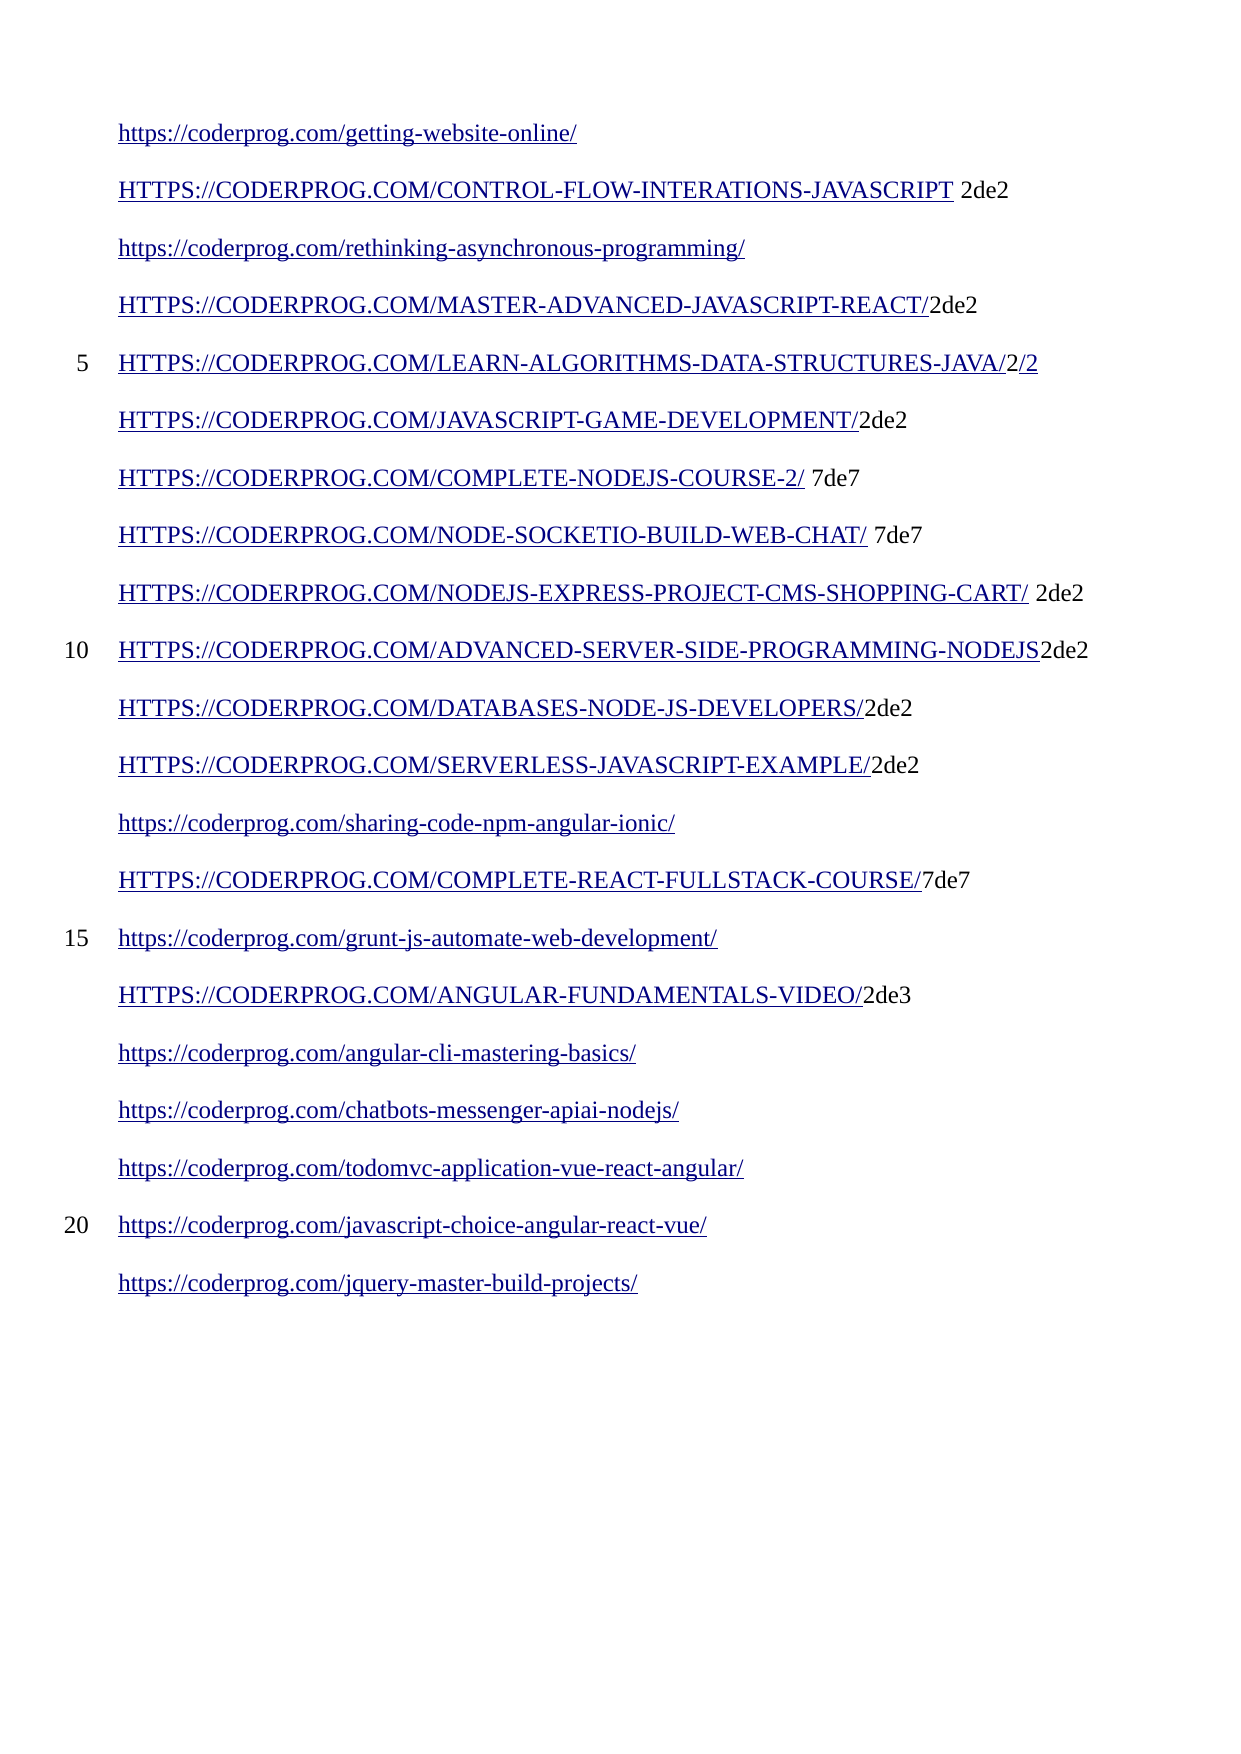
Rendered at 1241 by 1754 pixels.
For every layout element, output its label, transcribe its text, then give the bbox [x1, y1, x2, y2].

text https://coderprog.com/javascript-choice-angular-react-vue/ [118, 1211, 1122, 1239]
text https://coderprog.com/getting-website-online/ [118, 118, 1122, 147]
text HTTPS://CODERPROG.COM/JAVASCRIPT-GAME-DEVELOPMENT/2de2 [118, 406, 1122, 434]
text HTTPS://CODERPROG.COM/LEARN-ALGORITHMS-DATA-STRUCTURES-JAVA/2/2 [118, 348, 1122, 377]
text https://coderprog.com/sharing-code-npm-angular-ionic/ [118, 808, 1122, 837]
text https://coderprog.com/todomvc-application-vue-react-angular/ [118, 1153, 1122, 1182]
text https://coderprog.com/jquery-master-build-projects/ [118, 1268, 1122, 1297]
text HTTPS://CODERPROG.COM/ANGULAR-FUNDAMENTALS-VIDEO/2de3 [118, 981, 1122, 1009]
text HTTPS://CODERPROG.COM/NODE-SOCKETIO-BUILD-WEB-CHAT/ 7de7 [118, 521, 1122, 549]
text HTTPS://CODERPROG.COM/SERVERLESS-JAVASCRIPT-EXAMPLE/2de2 [118, 751, 1122, 779]
text HTTPS://CODERPROG.COM/MASTER-ADVANCED-JAVASCRIPT-REACT/2de2 [118, 291, 1122, 319]
text HTTPS://CODERPROG.COM/COMPLETE-REACT-FULLSTACK-COURSE/7de7 [118, 866, 1122, 894]
text https://coderprog.com/grunt-js-automate-web-development/ [118, 923, 1122, 952]
text https://coderprog.com/rethinking-asynchronous-programming/ [118, 233, 1122, 262]
text HTTPS://CODERPROG.COM/NODEJS-EXPRESS-PROJECT-CMS-SHOPPING-CART/ 2de2 [118, 578, 1122, 607]
text https://coderprog.com/angular-cli-mastering-basics/ [118, 1038, 1122, 1067]
text HTTPS://CODERPROG.COM/ADVANCED-SERVER-SIDE-PROGRAMMING-NODEJS2de2 [118, 636, 1122, 664]
text https://coderprog.com/chatbots-messenger-apiai-nodejs/ [118, 1096, 1122, 1124]
text HTTPS://CODERPROG.COM/DATABASES-NODE-JS-DEVELOPERS/2de2 [118, 693, 1122, 722]
text HTTPS://CODERPROG.COM/COMPLETE-NODEJS-COURSE-2/ 7de7 [118, 463, 1122, 492]
text HTTPS://CODERPROG.COM/CONTROL-FLOW-INTERATIONS-JAVASCRIPT 2de2 [118, 176, 1122, 204]
